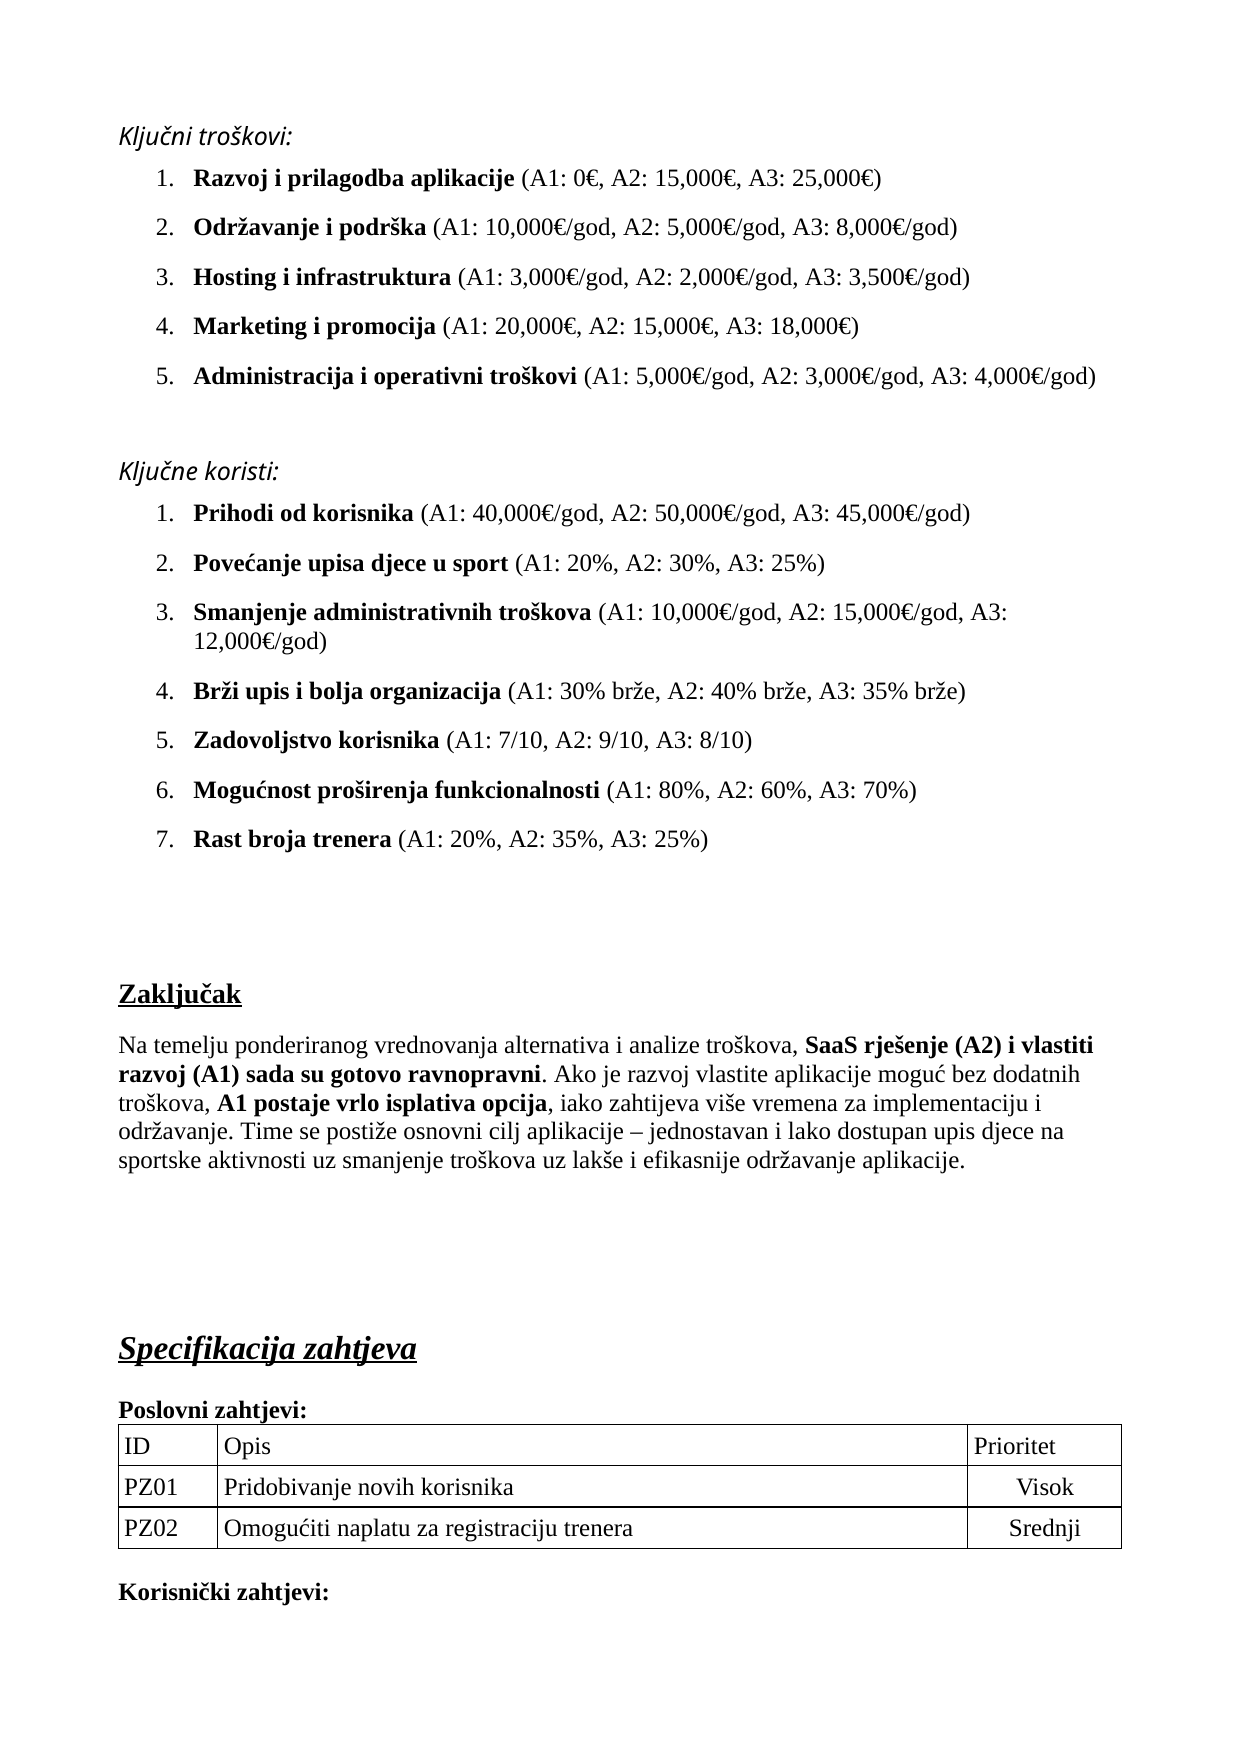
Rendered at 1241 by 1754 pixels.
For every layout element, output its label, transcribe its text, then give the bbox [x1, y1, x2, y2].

text Na temelju ponderiranog vrednovanja alternativa i analize troškova, SaaS rješenje (A2) i vlastiti razvoj (A1) sada su gotovo ravnopravni. Ako je razvoj vlastite aplikacije moguć bez dodatnih troškova, A1 postaje vrlo isplativa opcija, iako zahtijeva više vremena za implementaciju i održavanje. Time se postiže osnovni cilj aplikacije – jednostavan i lako dostupan upis djece na sportske aktivnosti uz smanjenje troškova uz lakše i efikasnije održavanje aplikacije. [118, 1030, 1122, 1174]
list Brži upis i bolja organizacija (A1: 30% brže, A2: 40% brže, A3: 35% brže) [156, 676, 1122, 704]
table_cell Omogućiti naplatu za registraciju trenera [218, 1508, 967, 1548]
text Specifikacija zahtjeva [118, 1328, 1122, 1366]
table_header ID [119, 1425, 217, 1465]
table_cell Srednji [968, 1508, 1121, 1548]
list Razvoj i prilagodba aplikacije (A1: 0€, A2: 15,000€, A3: 25,000€) [156, 163, 1122, 191]
list Administracija i operativni troškovi (A1: 5,000€/god, A2: 3,000€/god, A3: 4,000€/god) [156, 361, 1122, 390]
list Rast broja trenera (A1: 20%, A2: 35%, A3: 25%) [156, 824, 1122, 853]
list Smanjenje administrativnih troškova (A1: 10,000€/god, A2: 15,000€/god, A3: 12,000€/god) [156, 597, 1122, 655]
list Prihodi od korisnika (A1: 40,000€/god, A2: 50,000€/god, A3: 45,000€/god) [156, 498, 1122, 527]
table_cell PZ01 [119, 1466, 217, 1506]
list Zadovoljstvo korisnika (A1: 7/10, A2: 9/10, A3: 8/10) [156, 725, 1122, 754]
table_cell PZ02 [119, 1508, 217, 1548]
list Održavanje i podrška (A1: 10,000€/god, A2: 5,000€/god, A3: 8,000€/god) [156, 212, 1122, 241]
text Poslovni zahtjevi: [118, 1395, 1122, 1424]
list Povećanje upisa djece u sport (A1: 20%, A2: 30%, A3: 25%) [156, 548, 1122, 577]
subtitle Zaključak [118, 977, 1122, 1009]
text Korisnički zahtjevi: [118, 1577, 1122, 1606]
table_cell Pridobivanje novih korisnika [218, 1466, 967, 1506]
subtitle Ključne koristi: [118, 454, 1122, 488]
list Marketing i promocija (A1: 20,000€, A2: 15,000€, A3: 18,000€) [156, 311, 1122, 340]
table_cell Visok [968, 1466, 1121, 1506]
list Hosting i infrastruktura (A1: 3,000€/god, A2: 2,000€/god, A3: 3,500€/god) [156, 262, 1122, 291]
subtitle Ključni troškovi: [118, 118, 1122, 152]
table_header Prioritet [968, 1425, 1121, 1465]
table_header Opis [218, 1425, 967, 1465]
list Mogućnost proširenja funkcionalnosti (A1: 80%, A2: 60%, A3: 70%) [156, 775, 1122, 804]
